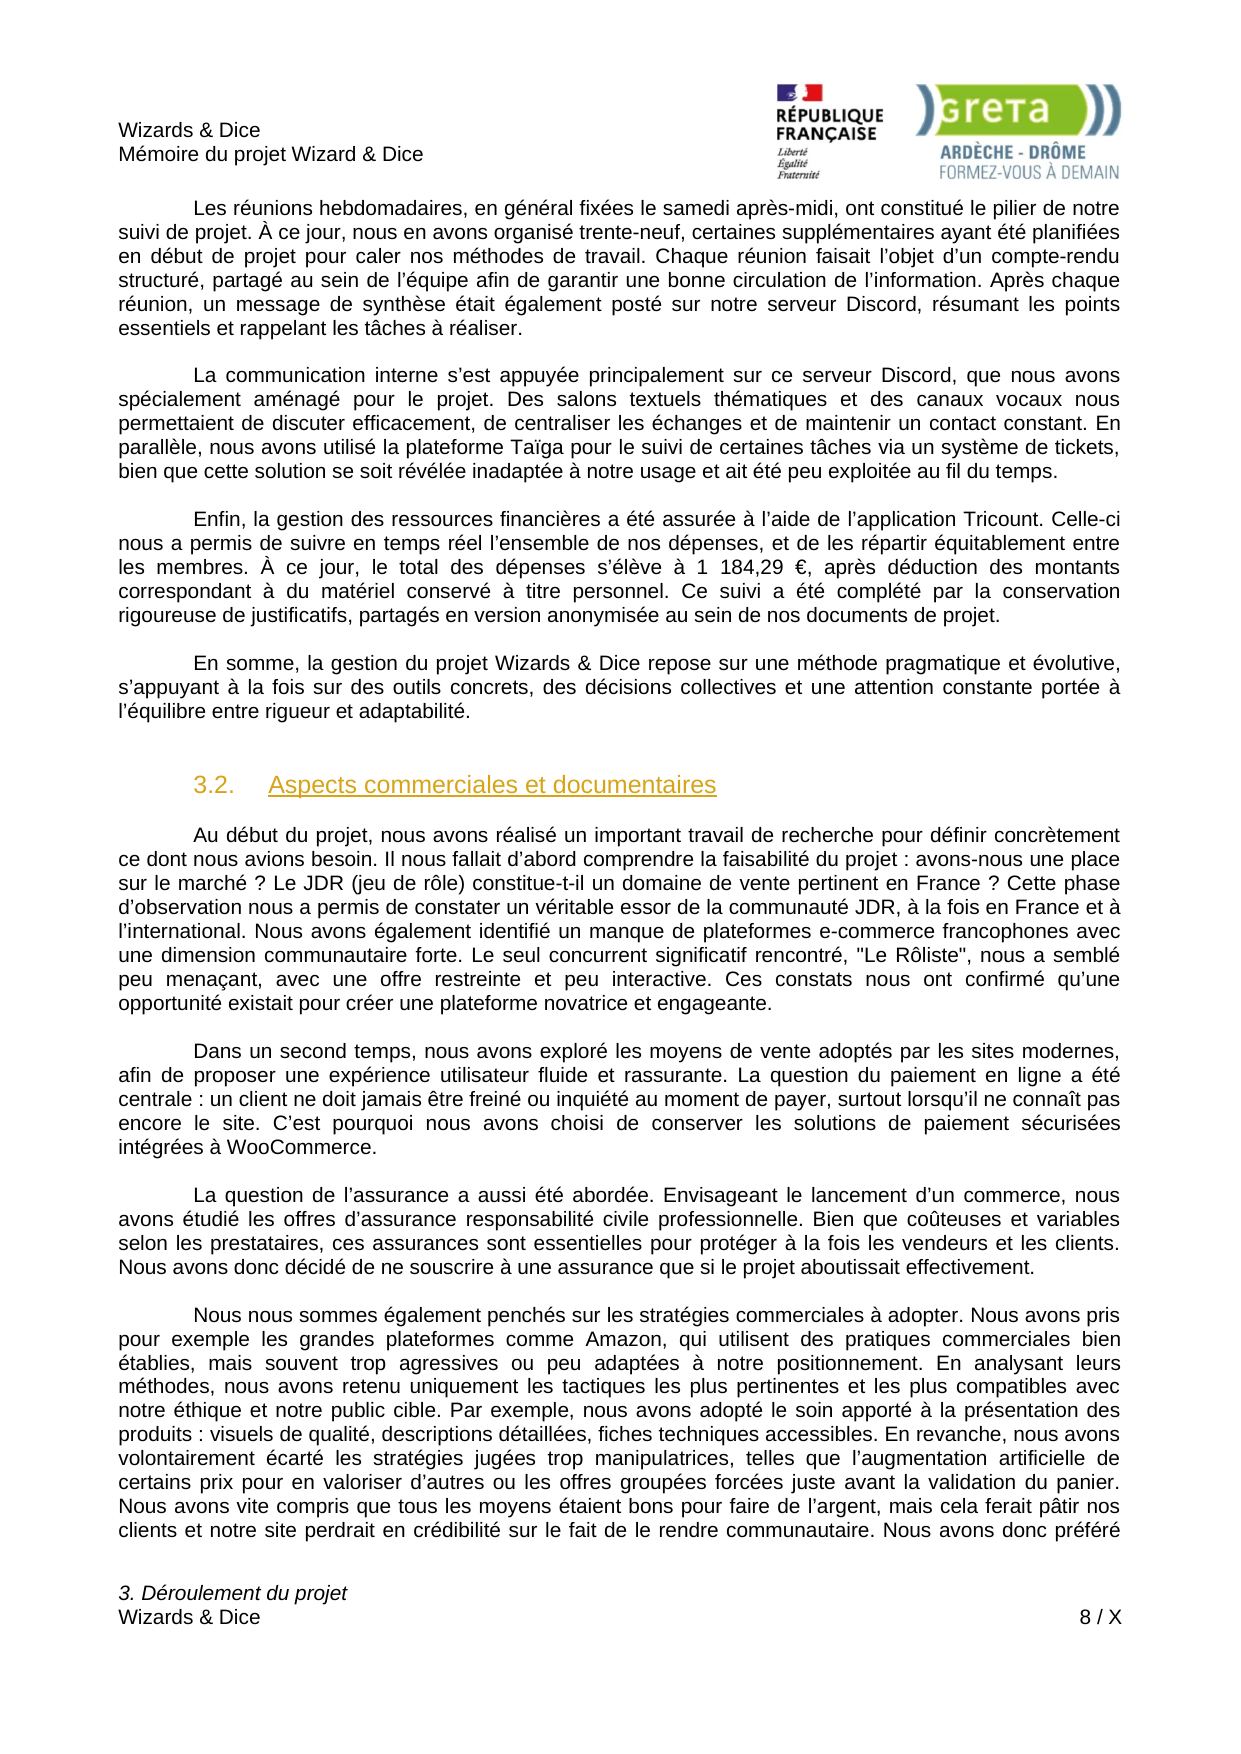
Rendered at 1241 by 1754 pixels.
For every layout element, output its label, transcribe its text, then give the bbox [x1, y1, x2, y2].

text Dans un second temps, nous avons exploré les moyens de vente adoptés par les sites modernes, afin de proposer une expérience utilisateur fluide et rassurante. La question du paiement en ligne a été centrale : un client ne doit jamais être freiné ou inquiété au moment de payer, surtout lorsqu’il ne connaît pas encore le site. C’est pourquoi nous avons choisi de conserver les solutions de paiement sécurisées intégrées à WooCommerce. [118, 1039, 1122, 1159]
text Nous nous sommes également penchés sur les stratégies commerciales à adopter. Nous avons pris pour exemple les grandes plateformes comme Amazon, qui utilisent des pratiques commerciales bien établies, mais souvent trop agressives ou peu adaptées à notre positionnement. En analysant leurs méthodes, nous avons retenu uniquement les tactiques les plus pertinentes et les plus compatibles avec notre éthique et notre public cible. Par exemple, nous avons adopté le soin apporté à la présentation des produits : visuels de qualité, descriptions détaillées, fiches techniques accessibles. En revanche, nous avons volontairement écarté les stratégies jugées trop manipulatrices, telles que l’augmentation artificielle de certains prix pour en valoriser d’autres ou les offres groupées forcées juste avant la validation du panier. Nous avons vite compris que tous les moyens étaient bons pour faire de l’argent, mais cela ferait pâtir nos clients et notre site perdrait en crédibilité sur le fait de le rendre communautaire. Nous avons donc préféré [118, 1302, 1122, 1542]
text La communication interne s’est appuyée principalement sur ce serveur Discord, que nous avons spécialement aménagé pour le projet. Des salons textuels thématiques et des canaux vocaux nous permettaient de discuter efficacement, de centraliser les échanges et de maintenir un contact constant. En parallèle, nous avons utilisé la plateforme Taïga pour le suivi de certaines tâches via un système de tickets, bien que cette solution se soit révélée inadaptée à notre usage et ait été peu exploitée au fil du temps. [118, 363, 1122, 483]
text Enfin, la gestion des ressources financières a été assurée à l’aide de l’application Tricount. Celle-ci nous a permis de suivre en temps réel l’ensemble de nos dépenses, et de les répartir équitablement entre les membres. À ce jour, le total des dépenses s’élève à 1 184,29 €, après déduction des montants correspondant à du matériel conservé à titre personnel. Ce suivi a été complété par la conservation rigoureuse de justificatifs, partagés en version anonymisée au sein de nos documents de projet. [118, 507, 1122, 627]
picture [776, 82, 1124, 182]
text En somme, la gestion du projet Wizards & Dice repose sur une méthode pragmatique et évolutive, s’appuyant à la fois sur des outils concrets, des décisions collectives et une attention constante portée à l’équilibre entre rigueur et adaptabilité. [118, 651, 1122, 723]
text Au début du projet, nous avons réalisé un important travail de recherche pour définir concrètement ce dont nous avions besoin. Il nous fallait d’abord comprendre la faisabilité du projet : avons-nous une place sur le marché ? Le JDR (jeu de rôle) constitue-t-il un domaine de vente pertinent en France ? Cette phase d’observation nous a permis de constater un véritable essor de la communauté JDR, à la fois en France et à l’international. Nous avons également identifié un manque de plateformes e-commerce francophones avec une dimension communautaire forte. Le seul concurrent significatif rencontré, "Le Rôliste", nous a semblé peu menaçant, avec une offre restreinte et peu interactive. Ces constats nous ont confirmé qu’une opportunité existait pour créer une plateforme novatrice et engageante. [118, 823, 1122, 1015]
text La question de l’assurance a aussi été abordée. Envisageant le lancement d’un commerce, nous avons étudié les offres d’assurance responsabilité civile professionnelle. Bien que coûteuses et variables selon les prestataires, ces assurances sont essentielles pour protéger à la fois les vendeurs et les clients. Nous avons donc décidé de ne souscrire à une assurance que si le projet aboutissait effectivement. [118, 1183, 1122, 1278]
text Les réunions hebdomadaires, en général fixées le samedi après-midi, ont constitué le pilier de notre suivi de projet. À ce jour, nous en avons organisé trente-neuf, certaines supplémentaires ayant été planifiées en début de projet pour caler nos méthodes de travail. Chaque réunion faisait l’objet d’un compte-rendu structuré, partagé au sein de l’équipe afin de garantir une bonne circulation de l’information. Après chaque réunion, un message de synthèse était également posté sur notre serveur Discord, résumant les points essentiels et rappelant les tâches à réaliser. [118, 196, 1122, 339]
subtitle Aspects commerciales et documentaires [193, 771, 1122, 799]
